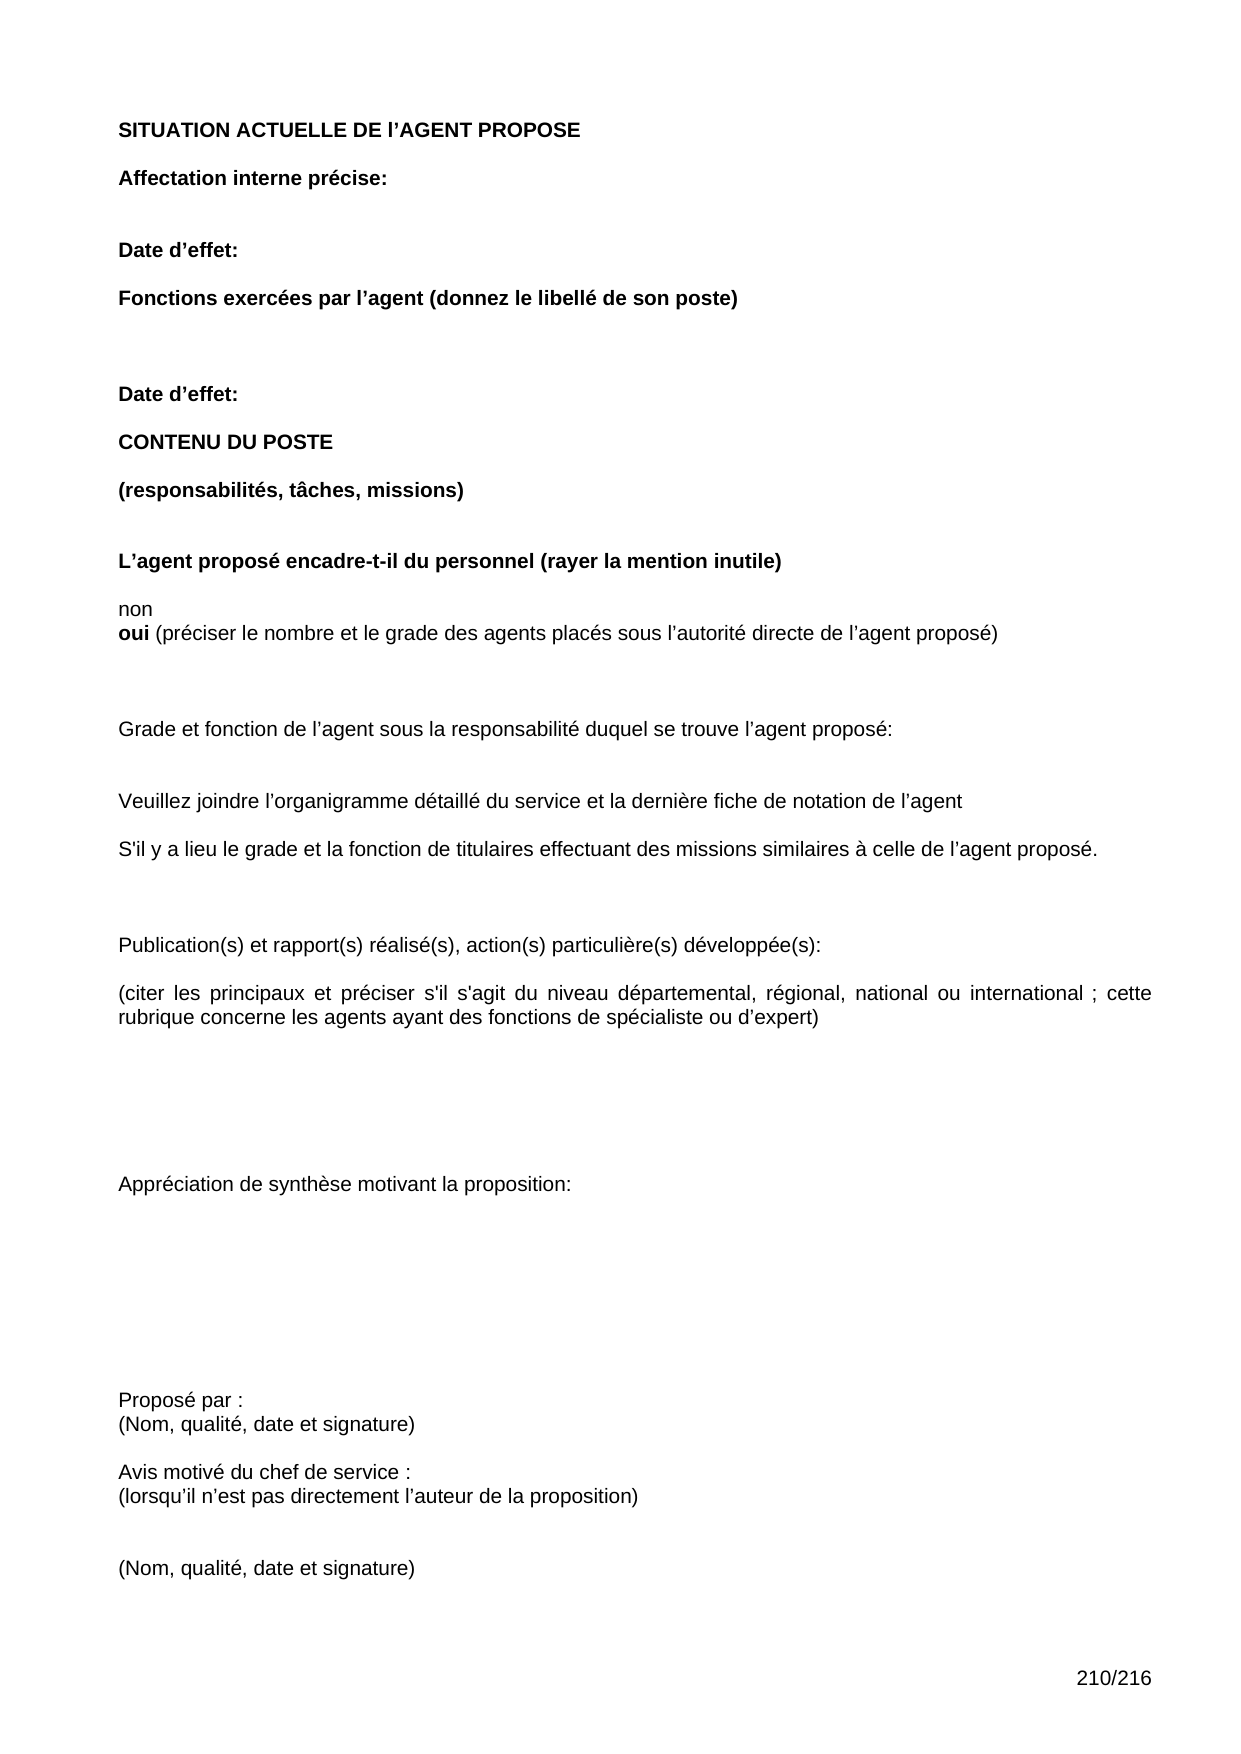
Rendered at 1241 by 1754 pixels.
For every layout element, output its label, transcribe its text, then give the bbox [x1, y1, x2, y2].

text Affectation interne précise: [118, 166, 1152, 190]
text Date d’effet: [118, 382, 1152, 406]
text (responsabilités, tâches, missions) [118, 477, 1152, 501]
text (lorsqu’il n’est pas directement l’auteur de la proposition) [118, 1484, 1152, 1508]
text Fonctions exercées par l’agent (donnez le libellé de son poste) [118, 286, 1152, 310]
text CONTENU DU POSTE [118, 429, 1152, 453]
text Veuillez joindre l’organigramme détaillé du service et la dernière fiche de notation de l’agent [118, 789, 1152, 813]
text (Nom, qualité, date et signature) [118, 1412, 1152, 1436]
text oui (préciser le nombre et le grade des agents placés sous l’autorité directe de l’agent proposé) [118, 621, 1152, 645]
text non [118, 597, 1152, 621]
text SITUATION ACTUELLE DE l’AGENT PROPOSE [118, 118, 1152, 142]
text Date d’effet: [118, 238, 1152, 262]
text Appréciation de synthèse motivant la proposition: [118, 1172, 1152, 1196]
text Proposé par : [118, 1388, 1152, 1412]
text (Nom, qualité, date et signature) [118, 1556, 1152, 1579]
text Grade et fonction de l’agent sous la responsabilité duquel se trouve l’agent proposé: [118, 717, 1152, 741]
text S'il y a lieu le grade et la fonction de titulaires effectuant des missions similaires à celle de l’agent proposé. [118, 837, 1152, 861]
text (citer les principaux et préciser s'il s'agit du niveau départemental, régional, national ou international ; cette rubrique concerne les agents ayant des fonctions de spécialiste ou d’expert) [118, 981, 1152, 1028]
text L’agent proposé encadre-t-il du personnel (rayer la mention inutile) [118, 549, 1152, 573]
text Publication(s) et rapport(s) réalisé(s), action(s) particulière(s) développée(s): [118, 933, 1152, 957]
text Avis motivé du chef de service : [118, 1460, 1152, 1484]
